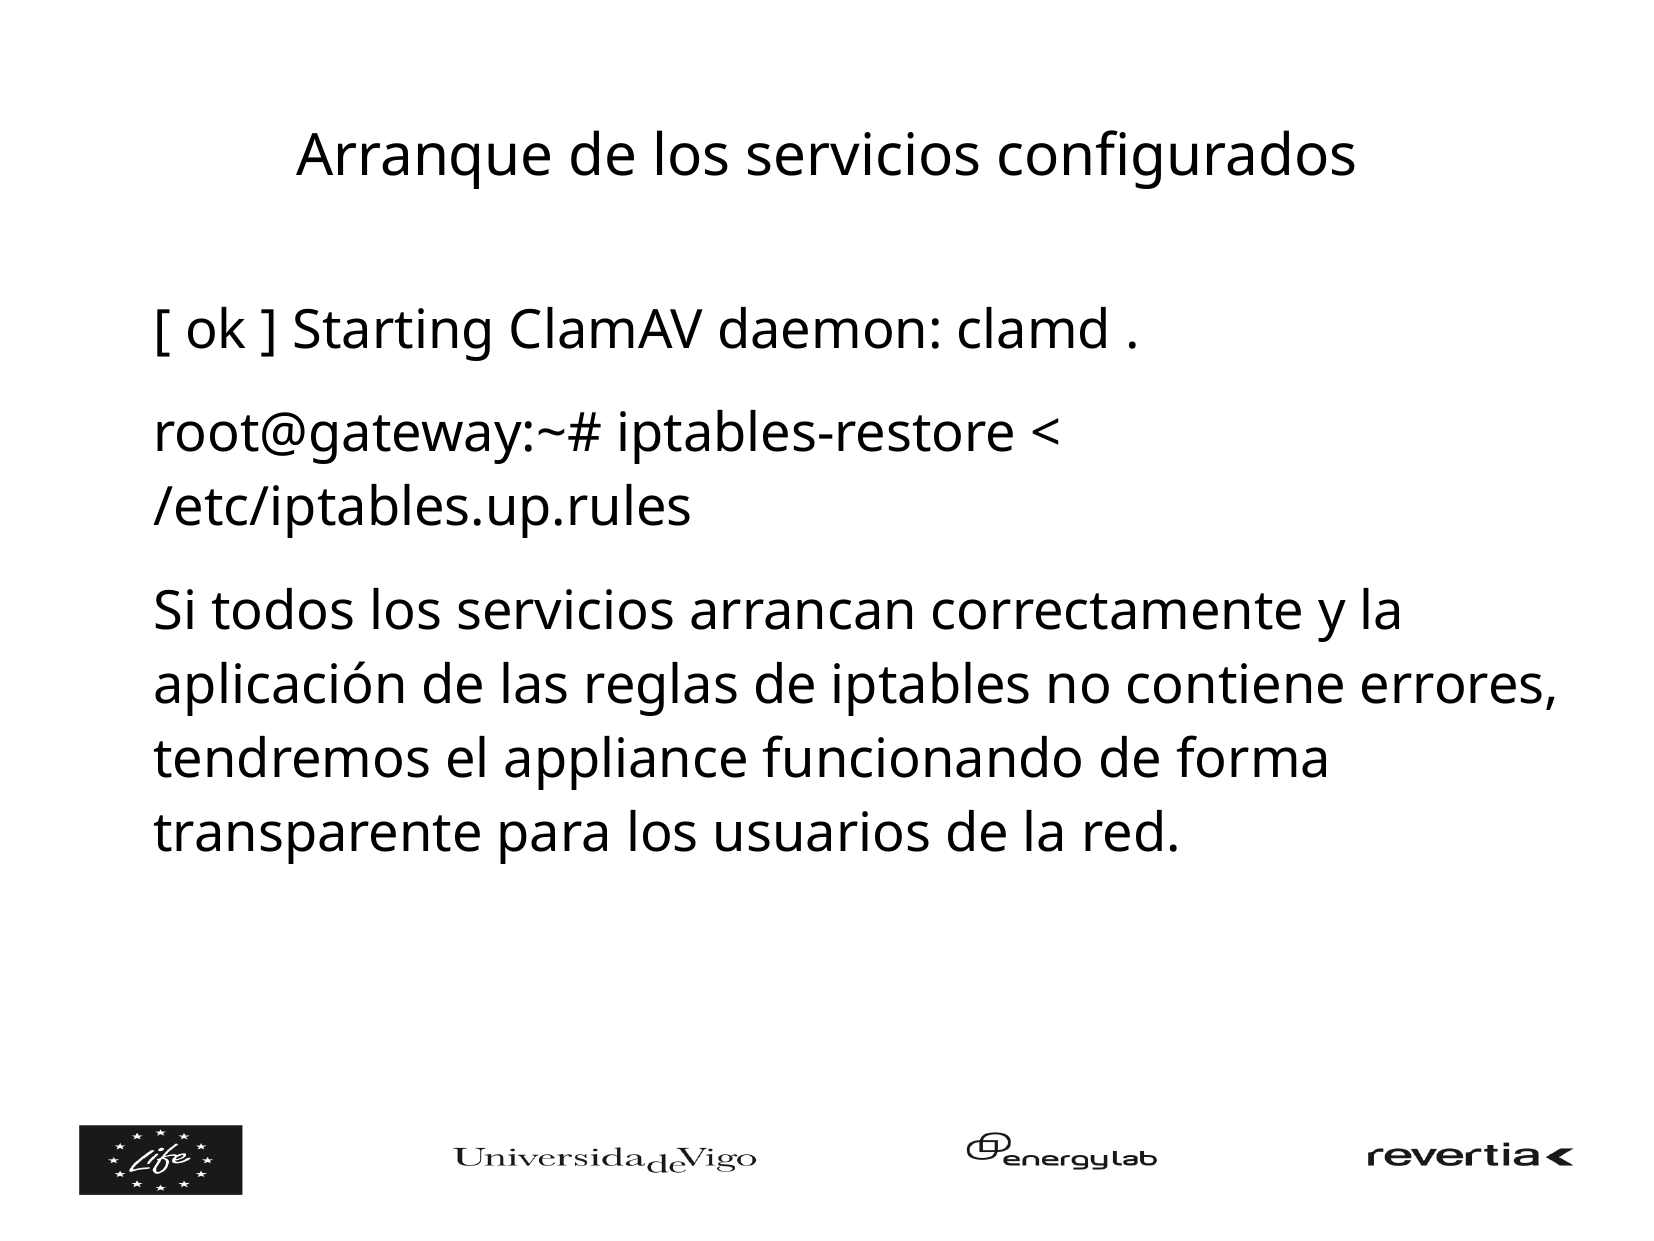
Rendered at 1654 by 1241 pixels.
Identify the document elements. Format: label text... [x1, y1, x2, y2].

picture [0, 1009, 1654, 1241]
title Arranque de los servicios configurados [82, 49, 1571, 257]
list [ ok ] Starting ClamAV daemon: clamd . root@gateway:~# iptables-restore < /etc/iptables.up.rules Si todos los servicios arrancan correctamente y la aplicación de las reglas de iptables no contiene errores, tendremos el appliance funcionando de forma transparente para los usuarios de la red. [82, 290, 1571, 1010]
